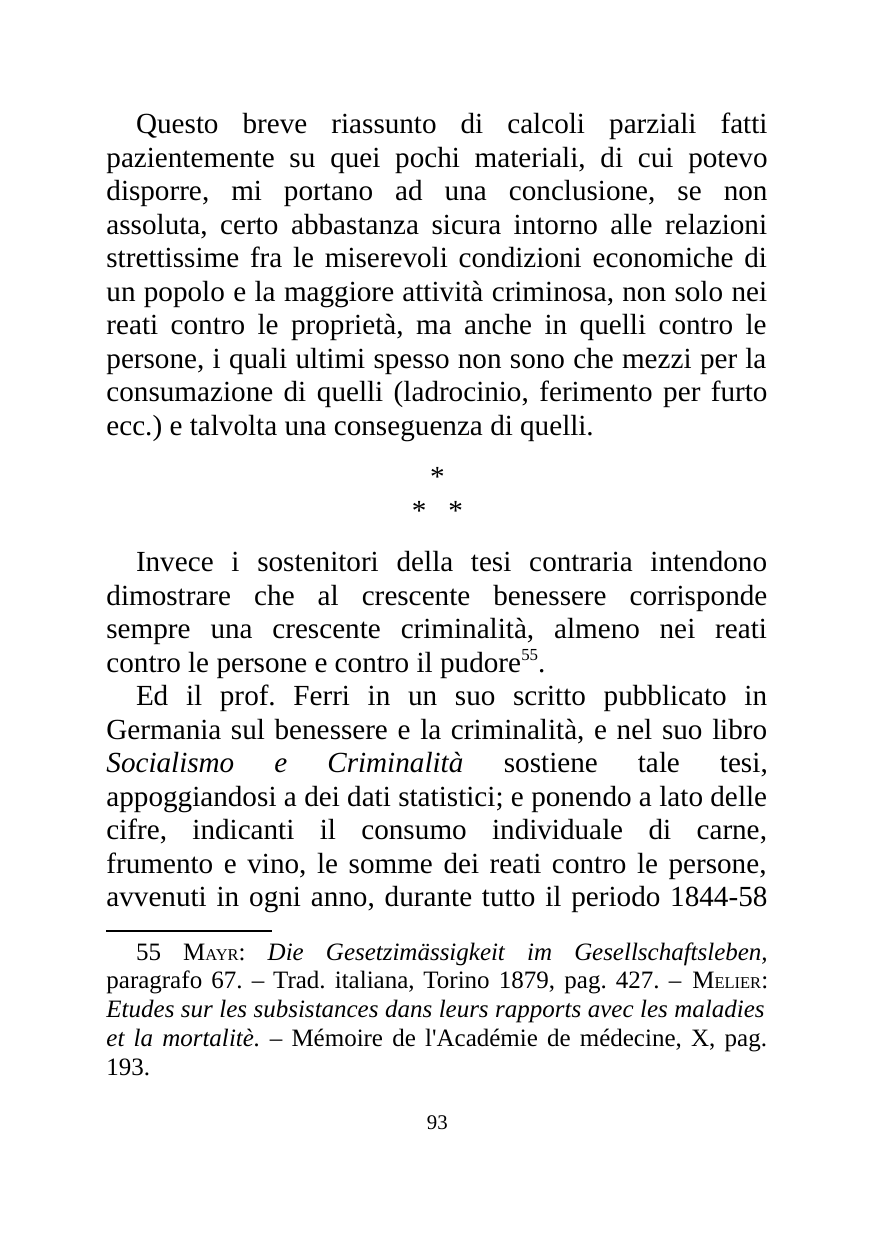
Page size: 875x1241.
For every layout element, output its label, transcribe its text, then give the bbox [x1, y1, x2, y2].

text Ed il prof. Ferri in un suo scritto pubblicato in Germania sul benessere e la criminalità, e nel suo libro Socialismo e Criminalità sostiene tale tesi, appoggiandosi a dei dati statistici; e ponendo a lato delle cifre, indicanti il consumo individuale di carne, frumento e vino, le somme dei reati contro le persone, avvenuti in ogni anno, durante tutto il periodo 1844-58 [106, 678, 768, 913]
text * * * [106, 459, 768, 526]
text Mayr: Die Gesetzimässigkeit im Gesellschaftsleben, paragrafo 67. – Trad. italiana, Torino 1879, pag. 427. – Melier: Etudes sur les subsistances dans leurs rapports avec les maladies et la mortalitè. – Mémoire de l'Académie de médecine, X, pag. 193. [106, 937, 768, 1080]
text Invece i sostenitori della tesi contraria intendono dimostrare che al crescente benessere corrisponde sempre una crescente criminalità, almeno nei reati contro le persone e contro il pudore. [106, 544, 768, 678]
text Questo breve riassunto di calcoli parziali fatti pazientemente su quei pochi materiali, di cui potevo disporre, mi portano ad una conclusione, se non assoluta, certo abbastanza sicura intorno alle relazioni strettissime fra le miserevoli condizioni economiche di un popolo e la maggiore attività criminosa, non solo nei reati contro le proprietà, ma anche in quelli contro le persone, i quali ultimi spesso non sono che mezzi per la consumazione di quelli (ladrocinio, ferimento per furto ecc.) e talvolta una conseguenza di quelli. [106, 106, 768, 442]
